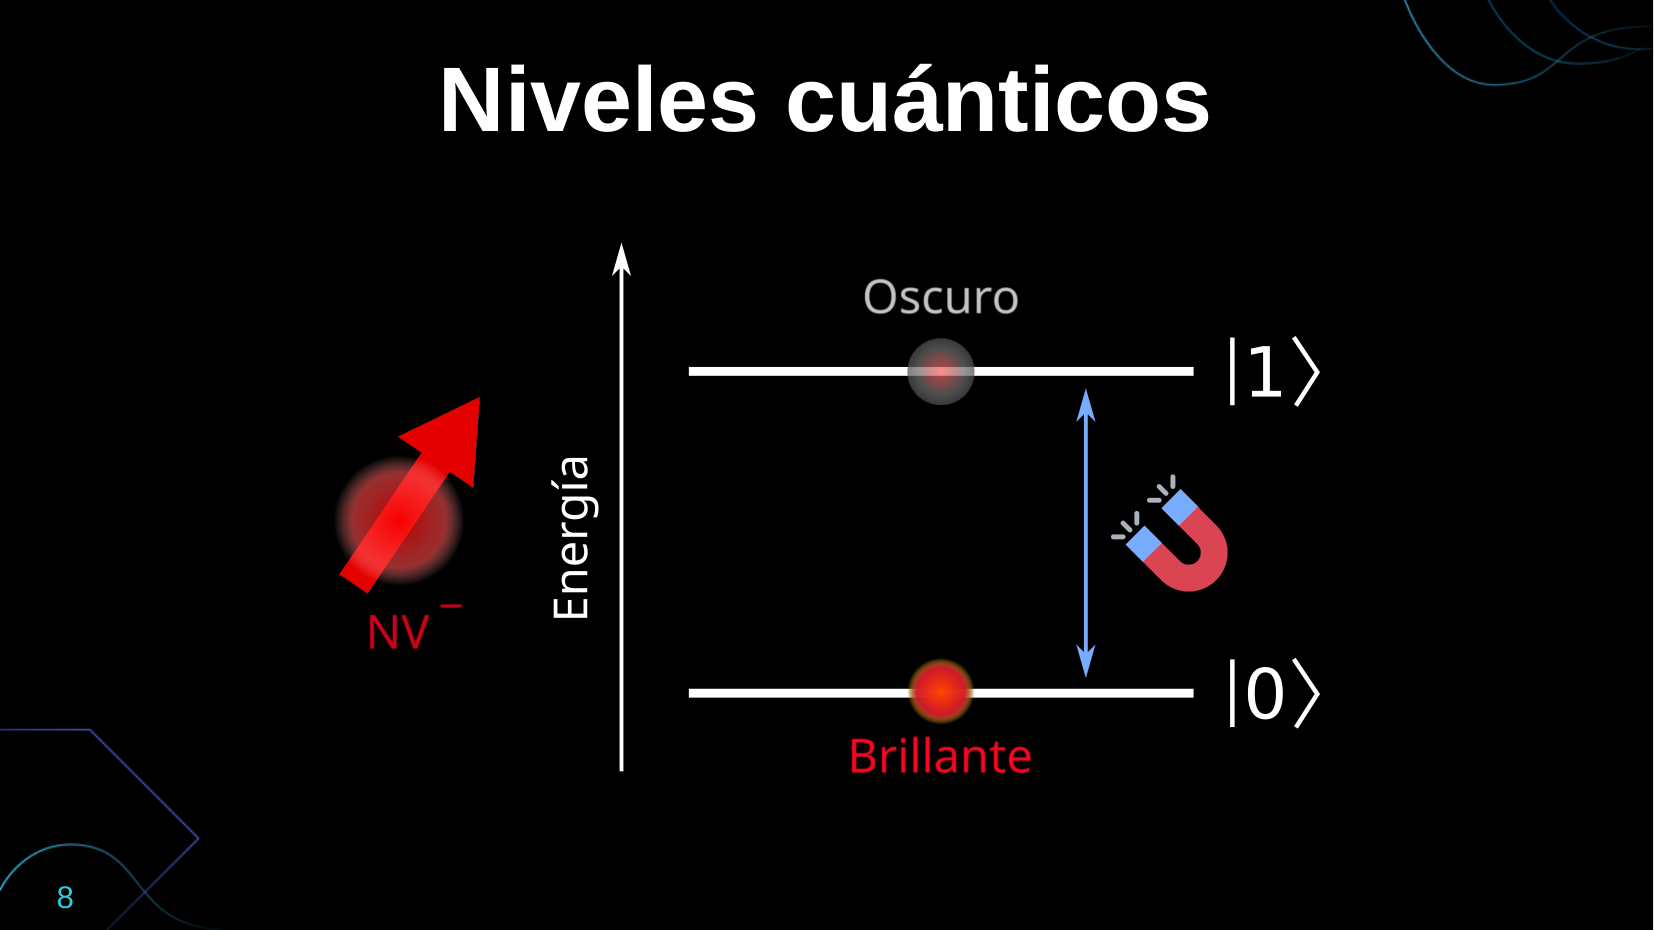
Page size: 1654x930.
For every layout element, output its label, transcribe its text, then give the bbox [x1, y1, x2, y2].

picture [0, 0, 1654, 930]
text_box [42, 873, 215, 930]
text_box Niveles cuánticos [424, 40, 1229, 159]
